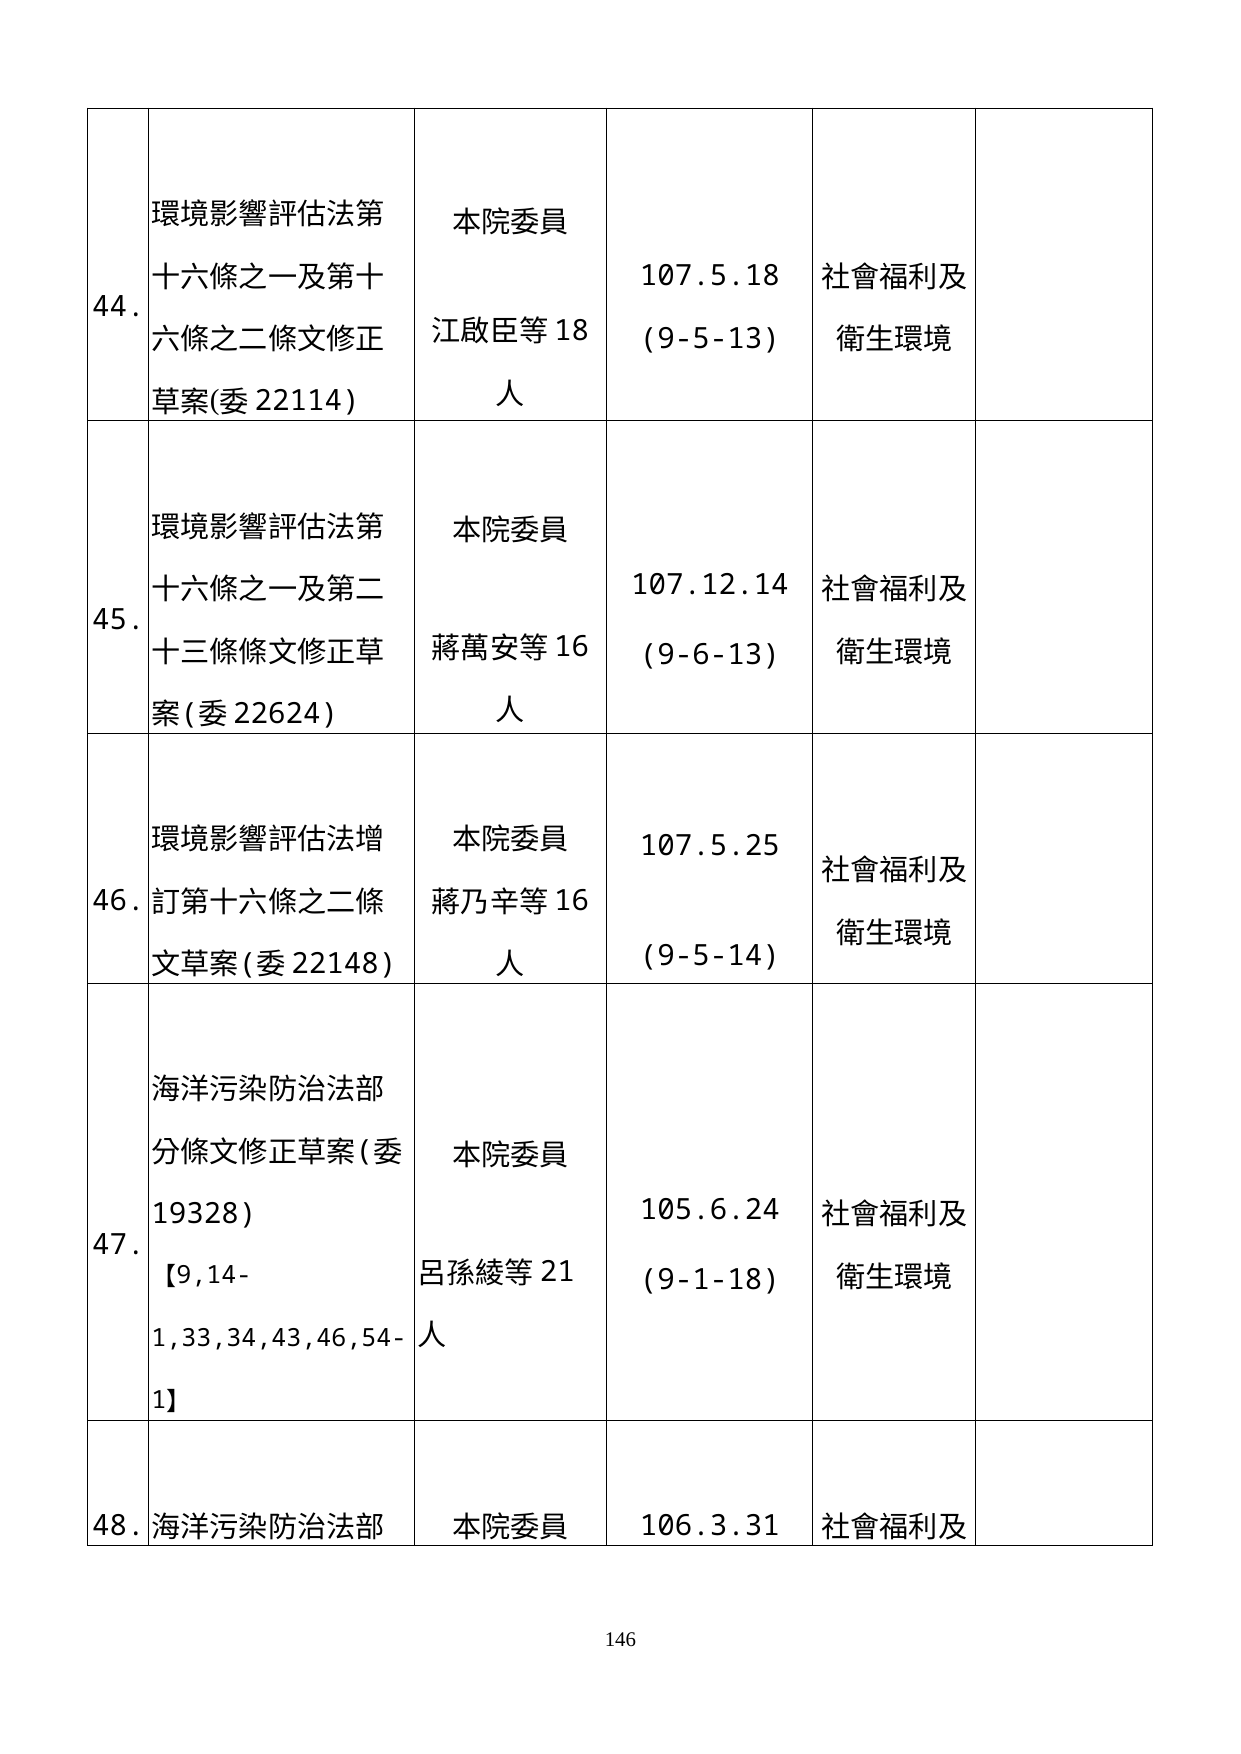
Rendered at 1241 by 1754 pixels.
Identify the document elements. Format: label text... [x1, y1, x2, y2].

table_cell [88, 734, 148, 983]
table_cell 社會福利及衛生環境 [813, 109, 975, 420]
table_cell 環境影響評估法第十六條之一及第十六條之二條文修正草案(委22114) [149, 109, 414, 420]
table_cell 海洋污染防治法部 [149, 1421, 414, 1545]
table_cell 本院委員 江啟臣等18人 [415, 109, 606, 420]
table_cell 本院委員 [415, 1421, 606, 1545]
table_cell 社會福利及衛生環境 [813, 984, 975, 1420]
table_cell 環境影響評估法增訂第十六條之二條文草案(委22148) [149, 734, 414, 983]
table_cell [88, 109, 148, 420]
table_cell 社會福利及 [813, 1421, 975, 1545]
table_cell [88, 421, 148, 733]
table_cell [976, 421, 1152, 733]
table_cell 107.5.25 (9-5-14) [607, 734, 812, 983]
table_cell 海洋污染防治法部分條文修正草案(委19328) 【9,14-1,33,34,43,46,54-1】 [149, 984, 414, 1420]
table_cell 105.6.24 (9-1-18) [607, 984, 812, 1420]
table_cell [976, 734, 1152, 983]
table_cell [976, 109, 1152, 420]
table_cell 107.12.14 (9-6-13) [607, 421, 812, 733]
table_cell [88, 1421, 148, 1545]
table_cell [976, 984, 1152, 1420]
table_cell 107.5.18 (9-5-13) [607, 109, 812, 420]
table_cell [88, 984, 148, 1420]
table_cell 社會福利及衛生環境 [813, 734, 975, 983]
table_cell 本院委員 蔣萬安等16人 [415, 421, 606, 733]
table_cell 本院委員 呂孫綾等21人 [415, 984, 606, 1420]
table_cell 社會福利及衛生環境 [813, 421, 975, 733]
table_cell [976, 1421, 1152, 1545]
table_cell 本院委員 蔣乃辛等16人 [415, 734, 606, 983]
table_cell 106.3.31 [607, 1421, 812, 1545]
table_cell 環境影響評估法第十六條之一及第二十三條條文修正草案(委22624) [149, 421, 414, 733]
